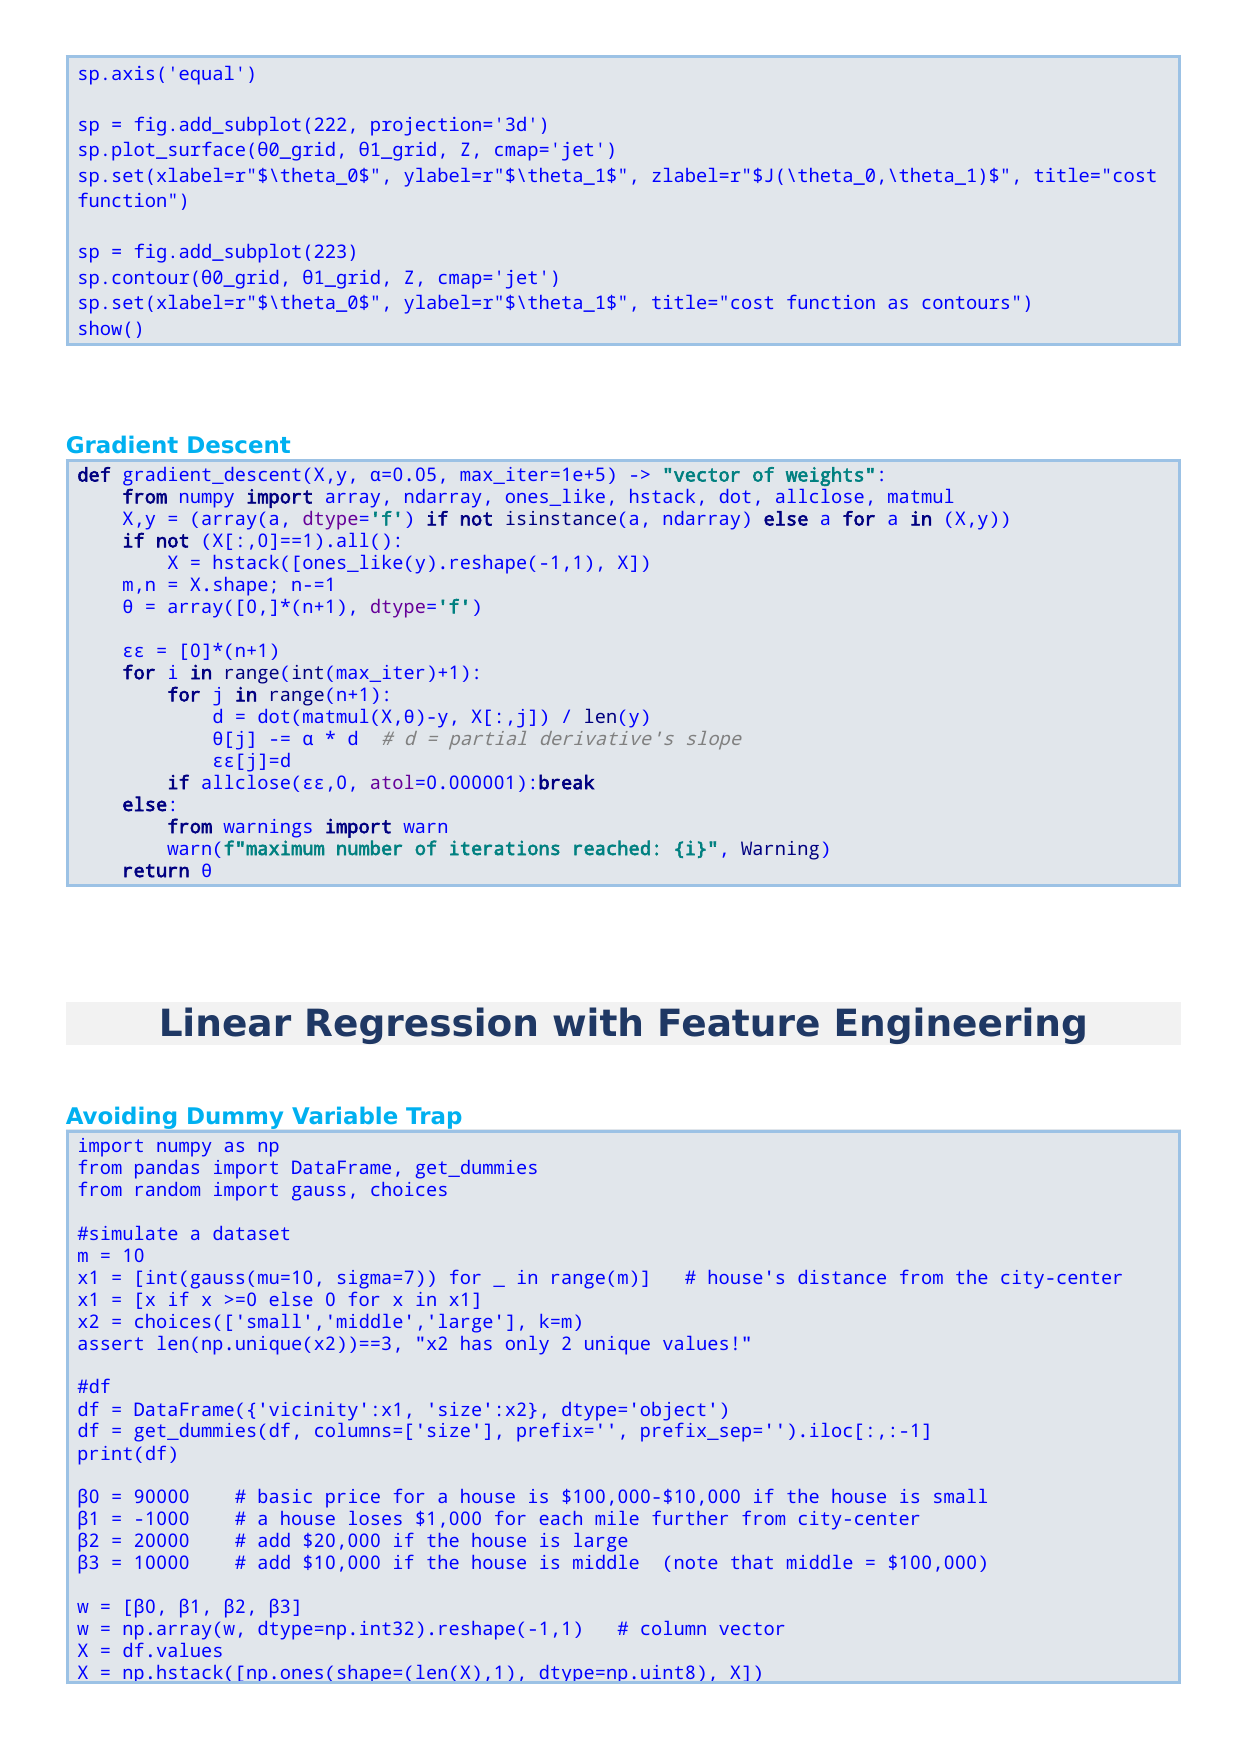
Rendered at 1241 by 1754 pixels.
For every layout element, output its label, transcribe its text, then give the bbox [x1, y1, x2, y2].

text β1 = -1000 # a house loses $1,000 for each mile further from city-center [69, 1503, 1178, 1525]
text def gradient_descent(X,y, α=0.05, max_iter=1e+5) -> "vector of weights": from numpy import array, ndarray, ones_like, hstack, dot, allclose, matmul X,y = (array(a, dtype='f') if not isinstance(a, ndarray) else a for a in (X,y)) if not (X[:,0]==1).all(): X = hstack([ones_like(y).reshape(-1,1), X]) m,n = X.shape; n-=1 θ = array([0,]*(n+1), dtype='f') εε = [0]*(n+1) for i in range(int(max_iter)+1): for j in range(n+1): d = dot(matmul(X,θ)-y, X[:,j]) / len(y) θ[j] -= α * d # d = partial derivative's slope εε[j]=d if allclose(εε,0, atol=0.000001):break else: from warnings import warn warn(f"maximum number of iterations reached: {i}", Warning) return θ [69, 462, 1178, 884]
text sp.axis('equal') sp = fig.add_subplot(222, projection='3d') sp.plot_surface(θ0_grid, θ1_grid, Z, cmap='jet') sp.set(xlabel=r"$\theta_0$", ylabel=r"$\theta_1$", zlabel=r"$J(\theta_0,\theta_1)$", title="cost function") sp = fig.add_subplot(223) sp.contour(θ0_grid, θ1_grid, Z, cmap='jet') sp.set(xlabel=r"$\theta_0$", ylabel=r"$\theta_1$", title="cost function as contours") show() [69, 58, 1178, 343]
text X = df.values [69, 1635, 1178, 1657]
text from random import gauss, choices [69, 1173, 1178, 1196]
text x1 = [int(gauss(mu=10, sigma=7)) for _ in range(m)] # house's distance from the city-center [69, 1261, 1178, 1283]
text w = np.array(w, dtype=np.int32).reshape(-1,1) # column vector [69, 1613, 1178, 1635]
text X = np.hstack([np.ones(shape=(len(X),1), dtype=np.uint8), X]) [69, 1657, 1178, 1681]
text #df [69, 1371, 1178, 1393]
subtitle Linear Regression with Feature Engineering [66, 1002, 1181, 1045]
text from pandas import DataFrame, get_dummies [69, 1152, 1178, 1173]
text print(df) [69, 1437, 1178, 1459]
text w = [β0, β1, β2, β3] [69, 1591, 1178, 1613]
text assert len(np.unique(x2))==3, "x2 has only 2 unique values!" [69, 1327, 1178, 1349]
text x1 = [x if x >=0 else 0 for x in x1] [69, 1283, 1178, 1305]
text df = DataFrame({'vicinity':x1, 'size':x2}, dtype='object') [69, 1393, 1178, 1415]
text #simulate a dataset [69, 1217, 1178, 1239]
text m = 10 [69, 1239, 1178, 1261]
text import numpy as np [69, 1133, 1178, 1152]
text β0 = 90000 # basic price for a house is $100,000-$10,000 if the house is small [69, 1481, 1178, 1503]
text β3 = 10000 # add $10,000 if the house is middle (note that middle = $100,000) [69, 1547, 1178, 1569]
title Gradient Descent [66, 432, 1181, 459]
text df = get_dummies(df, columns=['size'], prefix='', prefix_sep='').iloc[:,:-1] [69, 1415, 1178, 1437]
text x2 = choices(['small','middle','large'], k=m) [69, 1305, 1178, 1327]
text β2 = 20000 # add $20,000 if the house is large [69, 1525, 1178, 1547]
title Avoiding Dummy Variable Trap [66, 1103, 1181, 1129]
